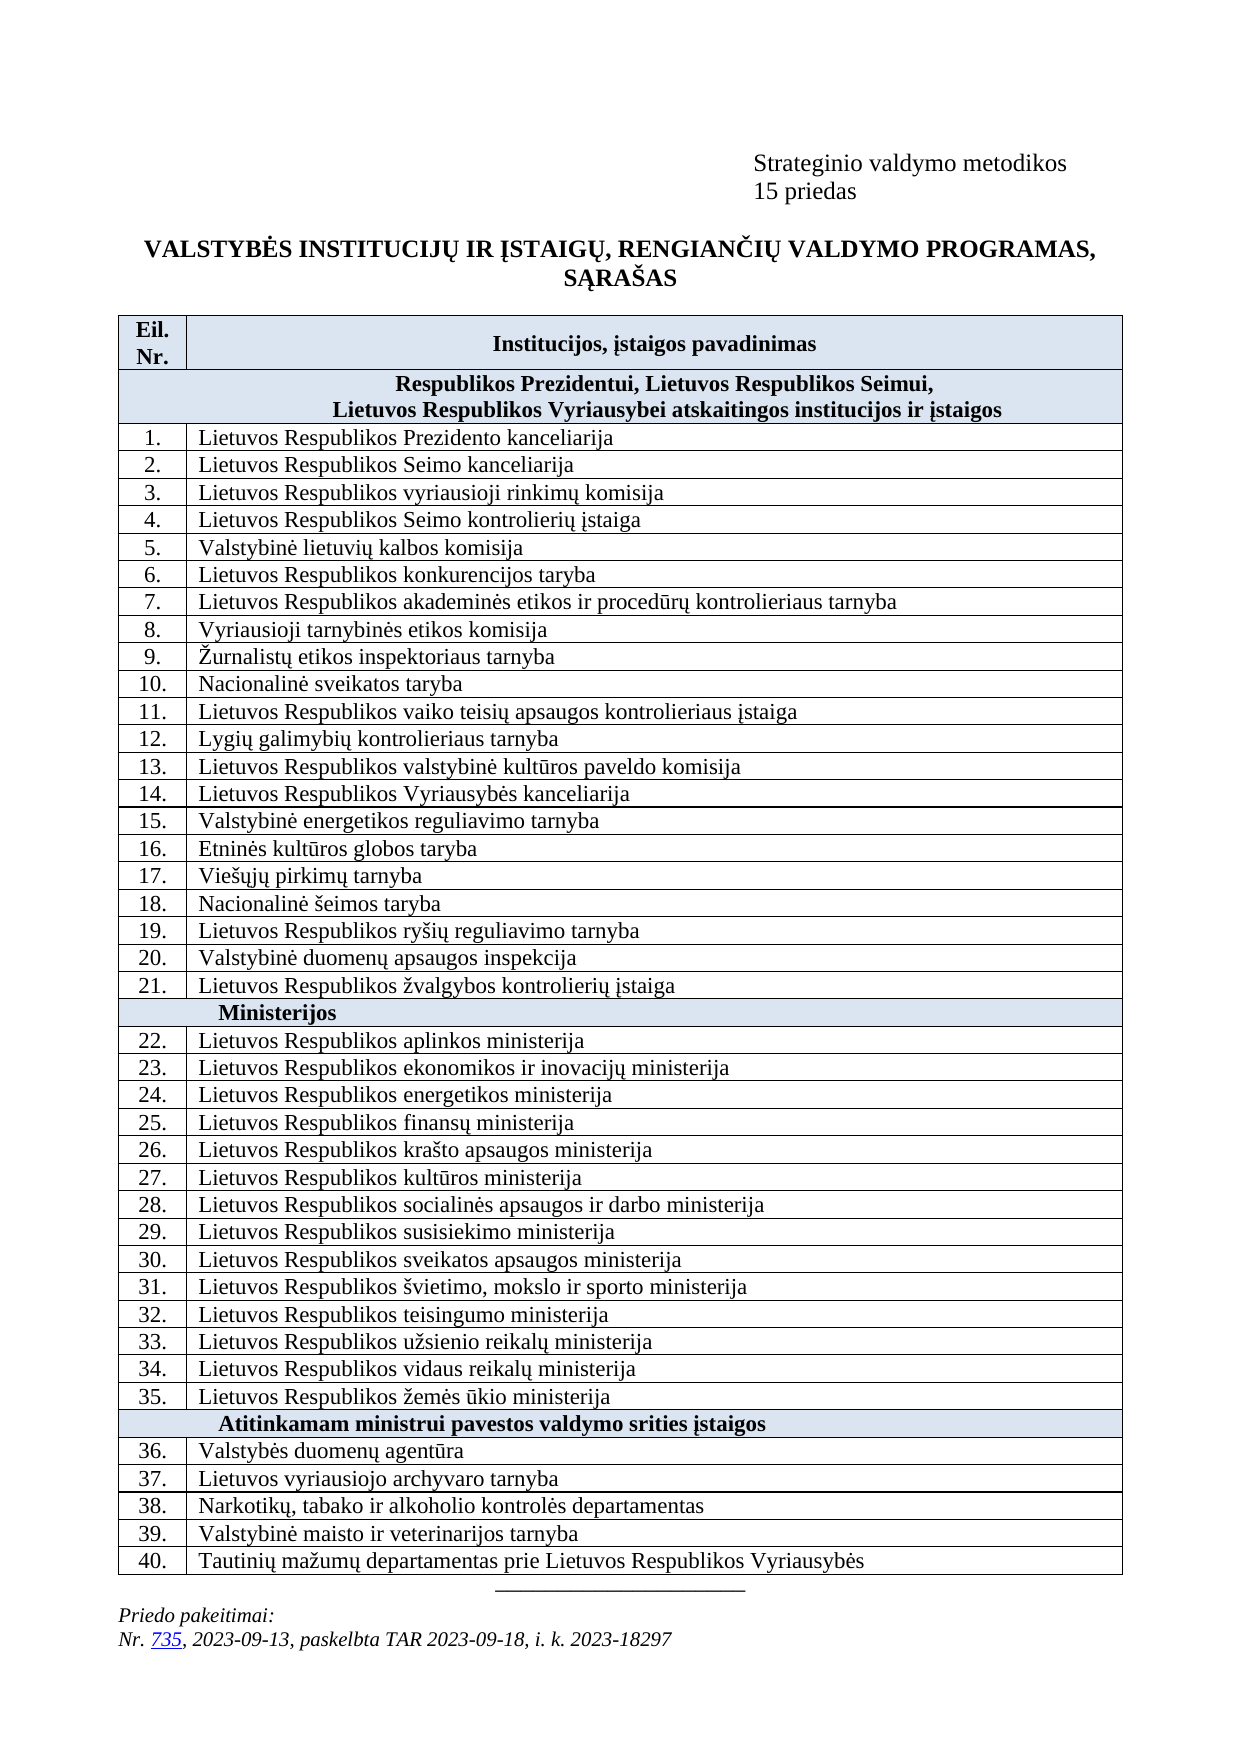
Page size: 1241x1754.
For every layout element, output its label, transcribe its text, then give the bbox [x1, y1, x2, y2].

table_cell 30. [119, 1246, 186, 1272]
table_cell Lietuvos Respublikos energetikos ministerija [187, 1081, 1122, 1108]
table_cell 33. [119, 1328, 186, 1354]
table_cell 16. [119, 835, 186, 861]
table_cell Tautinių mažumų departamentas prie Lietuvos Respublikos Vyriausybės [187, 1547, 1122, 1573]
table_cell 37. [119, 1465, 186, 1491]
table_cell 28. [119, 1191, 186, 1217]
table_cell 36. [119, 1438, 186, 1464]
text –––––––––––––––––––– [118, 1575, 1122, 1603]
table_cell Vyriausioji tarnybinės etikos komisija [187, 616, 1122, 642]
table_cell Lietuvos Respublikos vaiko teisių apsaugos kontrolieriaus įstaiga [187, 698, 1122, 724]
table_cell 31. [119, 1273, 186, 1299]
table_cell Lietuvos Respublikos užsienio reikalų ministerija [187, 1328, 1122, 1354]
table_cell Lietuvos Respublikos ekonomikos ir inovacijų ministerija [187, 1054, 1122, 1080]
table_cell Valstybės duomenų agentūra [187, 1438, 1122, 1464]
table_cell Lietuvos Respublikos ryšių reguliavimo tarnyba [187, 917, 1122, 943]
table_cell Atitinkamam ministrui pavestos valdymo srities įstaigos [119, 1410, 1122, 1437]
table_cell 7. [119, 588, 186, 615]
table_cell Lietuvos Respublikos švietimo, mokslo ir sporto ministerija [187, 1273, 1122, 1299]
table_cell 2. [119, 451, 186, 478]
table_cell 21. [119, 972, 186, 998]
table_cell Lietuvos Respublikos sveikatos apsaugos ministerija [187, 1246, 1122, 1272]
table_cell 12. [119, 725, 186, 752]
table_cell Lietuvos Respublikos konkurencijos taryba [187, 561, 1122, 587]
table_cell Lietuvos vyriausiojo archyvaro tarnyba [187, 1465, 1122, 1491]
table_cell 19. [119, 917, 186, 943]
table_cell 24. [119, 1081, 186, 1108]
table_cell 29. [119, 1219, 186, 1245]
table_cell Lietuvos Respublikos Seimo kontrolierių įstaiga [187, 506, 1122, 532]
table_cell Nacionalinė šeimos taryba [187, 890, 1122, 916]
table_cell 6. [119, 561, 186, 587]
table_cell 32. [119, 1301, 186, 1327]
table_cell Lietuvos Respublikos teisingumo ministerija [187, 1301, 1122, 1327]
table_cell Lietuvos Respublikos žvalgybos kontrolierių įstaiga [187, 972, 1122, 998]
table_cell 23. [119, 1054, 186, 1080]
table_cell Lietuvos Respublikos socialinės apsaugos ir darbo ministerija [187, 1191, 1122, 1217]
table_cell Lietuvos Respublikos aplinkos ministerija [187, 1027, 1122, 1053]
table_cell 40. [119, 1547, 186, 1573]
table_cell 13. [119, 753, 186, 779]
table_cell Lietuvos Respublikos žemės ūkio ministerija [187, 1383, 1122, 1409]
table_cell 26. [119, 1136, 186, 1163]
table_cell Lietuvos Respublikos Prezidento kanceliarija [187, 424, 1122, 450]
table_cell Lietuvos Respublikos susisiekimo ministerija [187, 1219, 1122, 1245]
table_cell 39. [119, 1520, 186, 1546]
text Valstybės INSTITUCIJŲ IR įstaigų, rengiančių valdymo programas, sąrašas [118, 234, 1122, 291]
table_cell Etninės kultūros globos taryba [187, 835, 1122, 861]
table_header Eil. Nr. [119, 316, 186, 369]
table_cell Žurnalistų etikos inspektoriaus tarnyba [187, 643, 1122, 669]
table_cell Valstybinė duomenų apsaugos inspekcija [187, 945, 1122, 971]
table_cell 8. [119, 616, 186, 642]
table_cell 18. [119, 890, 186, 916]
table_cell 20. [119, 945, 186, 971]
table_cell Ministerijos [119, 999, 1122, 1026]
table_cell Lietuvos Respublikos vidaus reikalų ministerija [187, 1355, 1122, 1382]
table_cell 10. [119, 671, 186, 697]
table_cell 38. [119, 1493, 186, 1519]
table_cell Narkotikų, tabako ir alkoholio kontrolės departamentas [187, 1493, 1122, 1519]
table_cell Viešųjų pirkimų tarnyba [187, 862, 1122, 889]
table_cell Valstybinė maisto ir veterinarijos tarnyba [187, 1520, 1122, 1546]
table_cell 22. [119, 1027, 186, 1053]
table_cell 25. [119, 1109, 186, 1135]
table_cell Lietuvos Respublikos finansų ministerija [187, 1109, 1122, 1135]
table_cell Valstybinė energetikos reguliavimo tarnyba [187, 808, 1122, 834]
table_header Institucijos, įstaigos pavadinimas [187, 316, 1122, 369]
table_cell Lietuvos Respublikos vyriausioji rinkimų komisija [187, 479, 1122, 505]
table_cell 35. [119, 1383, 186, 1409]
table_cell Lietuvos Respublikos krašto apsaugos ministerija [187, 1136, 1122, 1163]
table_cell 9. [119, 643, 186, 669]
table_cell Lietuvos Respublikos Seimo kanceliarija [187, 451, 1122, 478]
table_cell 14. [119, 780, 186, 806]
table_cell 15. [119, 808, 186, 834]
table_cell Nacionalinė sveikatos taryba [187, 671, 1122, 697]
table_cell Valstybinė lietuvių kalbos komisija [187, 534, 1122, 560]
text 15 priedas [118, 176, 1122, 205]
table_cell 4. [119, 506, 186, 532]
table_cell 34. [119, 1355, 186, 1382]
table_cell 5. [119, 534, 186, 560]
table_cell Lygių galimybių kontrolieriaus tarnyba [187, 725, 1122, 752]
text Strateginio valdymo metodikos [118, 148, 1122, 176]
table_cell 17. [119, 862, 186, 889]
table_cell Lietuvos Respublikos Vyriausybės kanceliarija [187, 780, 1122, 806]
text Priedo pakeitimai: [118, 1603, 1122, 1627]
table_cell 1. [119, 424, 186, 450]
table_cell Lietuvos Respublikos kultūros ministerija [187, 1164, 1122, 1190]
text Nr. 735, 2023-09-13, paskelbta TAR 2023-09-18, i. k. 2023-18297 [118, 1627, 1122, 1651]
table_cell 27. [119, 1164, 186, 1190]
table_cell Lietuvos Respublikos valstybinė kultūros paveldo komisija [187, 753, 1122, 779]
table_cell Lietuvos Respublikos akademinės etikos ir procedūrų kontrolieriaus tarnyba [187, 588, 1122, 615]
table_cell 3. [119, 479, 186, 505]
table_cell 11. [119, 698, 186, 724]
table_cell Respublikos Prezidentui, Lietuvos Respublikos Seimui, Lietuvos Respublikos Vyriausybei atskaitingos institucijos ir įstaigos [119, 370, 1122, 423]
